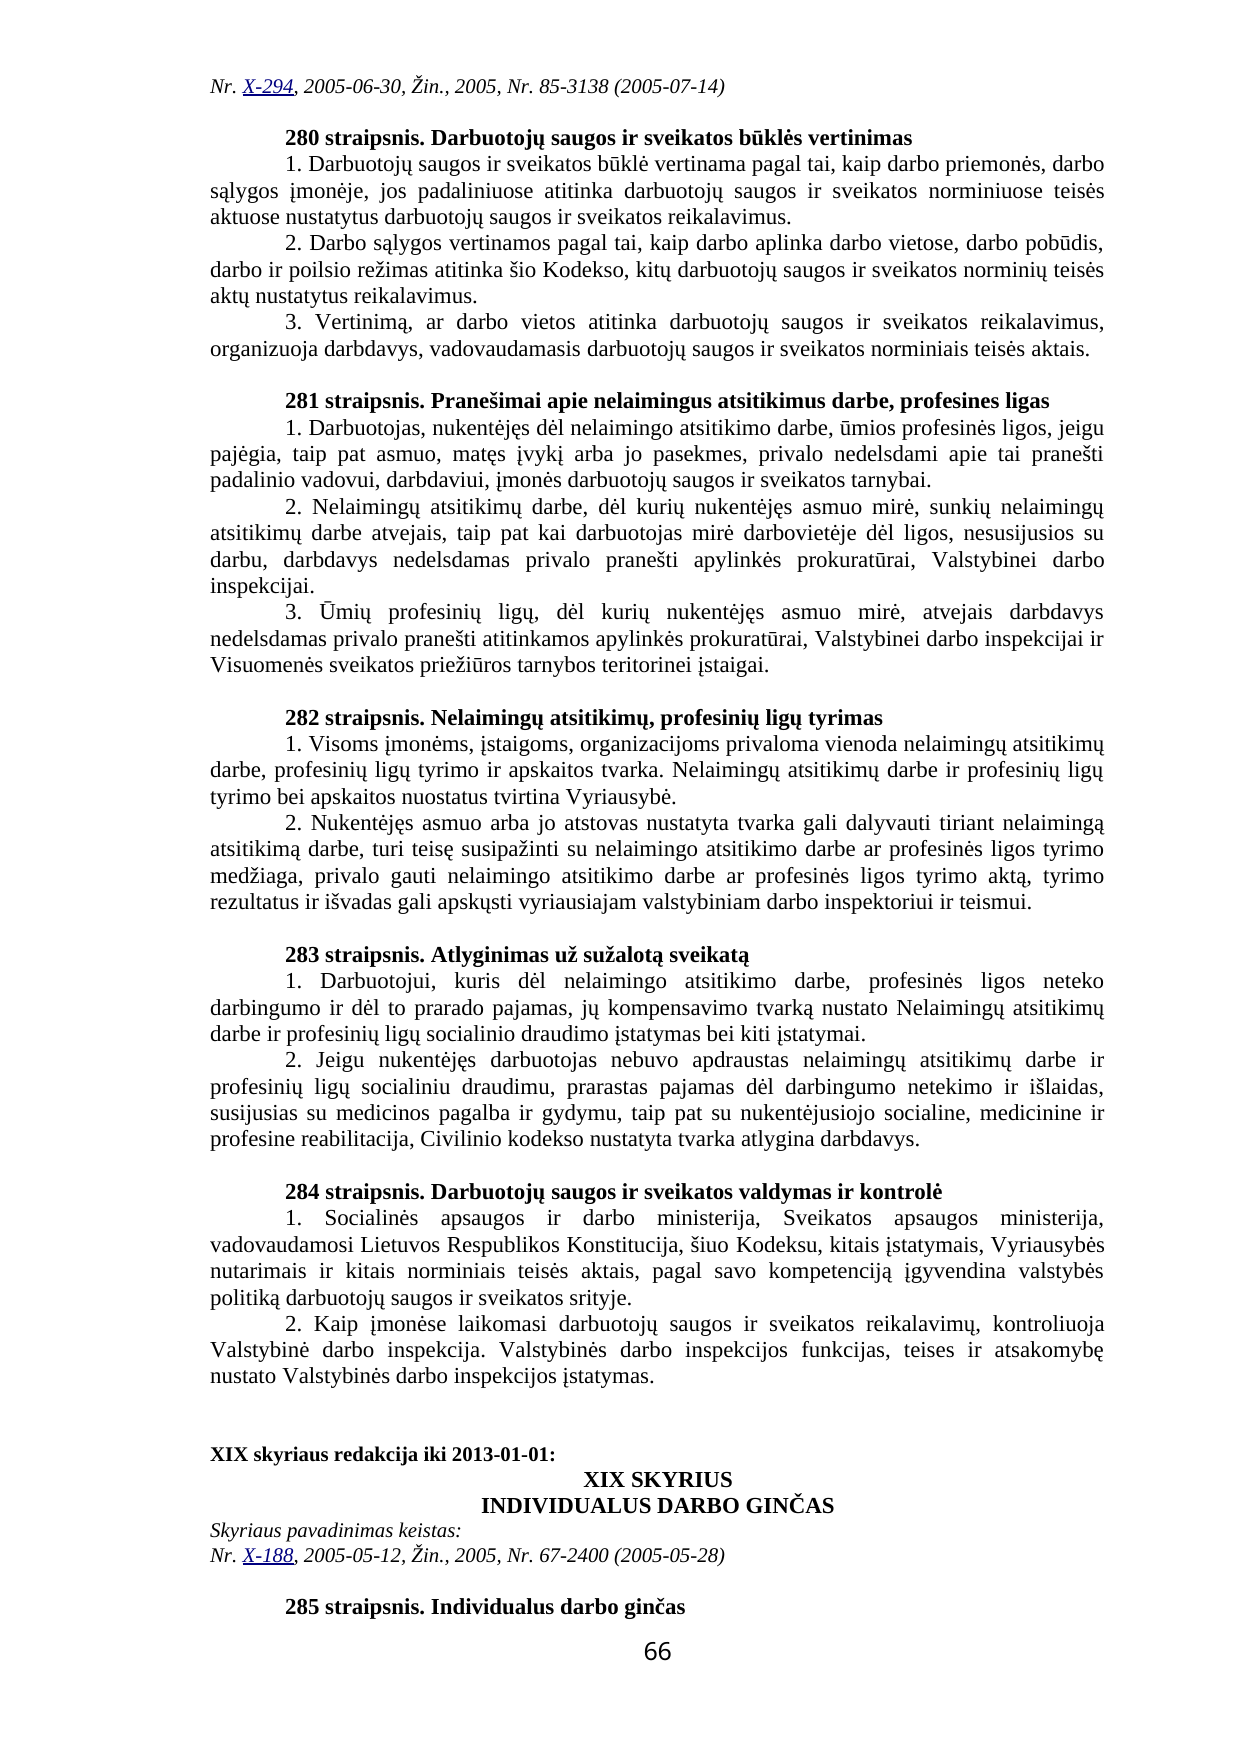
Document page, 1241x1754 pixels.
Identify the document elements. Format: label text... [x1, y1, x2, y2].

text Nr. X-188, 2005-05-12, Žin., 2005, Nr. 67-2400 (2005-05-28) [210, 1542, 1106, 1567]
text 284 straipsnis. Darbuotojų saugos ir sveikatos valdymas ir kontrolė [210, 1178, 1106, 1204]
text 285 straipsnis. Individualus darbo ginčas [210, 1593, 1106, 1619]
text INDIVIDUALUS DARBO GINČAS [210, 1492, 1106, 1518]
text 2. Darbo sąlygos vertinamos pagal tai, kaip darbo aplinka darbo vietose, darbo pobūdis, darbo ir poilsio režimas atitinka šio Kodekso, kitų darbuotojų saugos ir sveikatos norminių teisės aktų nustatytus reikalavimus. [210, 229, 1106, 308]
text 1. Darbuotojui, kuris dėl nelaimingo atsitikimo darbe, profesinės ligos neteko darbingumo ir dėl to prarado pajamas, jų kompensavimo tvarką nustato Nelaimingų atsitikimų darbe ir profesinių ligų socialinio draudimo įstatymas bei kiti įstatymai. [210, 967, 1106, 1046]
text 281 straipsnis. Pranešimai apie nelaimingus atsitikimus darbe, profesines ligas [285, 387, 1106, 414]
text 283 straipsnis. Atlyginimas už sužalotą sveikatą [210, 941, 1106, 967]
text XIX skyriaus redakcija iki 2013-01-01: [210, 1442, 1106, 1466]
text 2. Nelaimingų atsitikimų darbe, dėl kurių nukentėjęs asmuo mirė, sunkių nelaimingų atsitikimų darbe atvejais, taip pat kai darbuotojas mirė darbovietėje dėl ligos, nesusijusios su darbu, darbdavys nedelsdamas privalo pranešti apylinkės prokuratūrai, Valstybinei darbo inspekcijai. [210, 493, 1106, 598]
text 282 straipsnis. Nelaimingų atsitikimų, profesinių ligų tyrimas [210, 704, 1106, 730]
text 3. Ūmių profesinių ligų, dėl kurių nukentėjęs asmuo mirė, atvejais darbdavys nedelsdamas privalo pranešti atitinkamos apylinkės prokuratūrai, Valstybinei darbo inspekcijai ir Visuomenės sveikatos priežiūros tarnybos teritorinei įstaigai. [210, 598, 1106, 677]
text 2. Jeigu nukentėjęs darbuotojas nebuvo apdraustas nelaimingų atsitikimų darbe ir profesinių ligų socialiniu draudimu, prarastas pajamas dėl darbingumo netekimo ir išlaidas, susijusias su medicinos pagalba ir gydymu, taip pat su nukentėjusiojo socialine, medicinine ir profesine reabilitacija, Civilinio kodekso nustatyta tvarka atlygina darbdavys. [210, 1046, 1106, 1152]
text 2. Kaip įmonėse laikomasi darbuotojų saugos ir sveikatos reikalavimų, kontroliuoja Valstybinė darbo inspekcija. Valstybinės darbo inspekcijos funkcijas, teises ir atsakomybę nustato valstybinės darbo inspekcijos įstatymas. [210, 1310, 1106, 1389]
text Nr. X-294, 2005-06-30, Žin., 2005, Nr. 85-3138 (2005-07-14) [210, 73, 1106, 98]
text XIX SKYRIUS [210, 1466, 1106, 1492]
text 1. Socialinės apsaugos ir darbo ministerija, Sveikatos apsaugos ministerija, vadovaudamosi Lietuvos Respublikos Konstitucija, šiuo kodeksu, kitais įstatymais, Vyriausybės nutarimais ir kitais norminiais teisės aktais, pagal savo kompetenciją įgyvendina valstybės politiką darbuotojų saugos ir sveikatos srityje. [210, 1204, 1106, 1310]
text 1. Darbuotojų saugos ir sveikatos būklė vertinama pagal tai, kaip darbo priemonės, darbo sąlygos įmonėje, jos padaliniuose atitinka darbuotojų saugos ir sveikatos norminiuose teisės aktuose nustatytus darbuotojų saugos ir sveikatos reikalavimus. [210, 150, 1106, 229]
text 3. Vertinimą, ar darbo vietos atitinka darbuotojų saugos ir sveikatos reikalavimus, organizuoja darbdavys, vadovaudamasis darbuotojų saugos ir sveikatos norminiais teisės aktais. [210, 308, 1106, 361]
text 2. Nukentėjęs asmuo arba jo atstovas nustatyta tvarka gali dalyvauti tiriant nelaimingą atsitikimą darbe, turi teisę susipažinti su nelaimingo atsitikimo darbe ar profesinės ligos tyrimo medžiaga, privalo gauti nelaimingo atsitikimo darbe ar profesinės ligos tyrimo aktą, tyrimo rezultatus ir išvadas gali apskųsti vyriausiajam valstybiniam darbo inspektoriui ir teismui. [210, 809, 1106, 914]
text 280 straipsnis. Darbuotojų saugos ir sveikatos būklės vertinimas [210, 124, 1106, 150]
text 1. Visoms įmonėms, įstaigoms, organizacijoms privaloma vienoda nelaimingų atsitikimų darbe, profesinių ligų tyrimo ir apskaitos tvarka. Nelaimingų atsitikimų darbe ir profesinių ligų tyrimo bei apskaitos nuostatus tvirtina Vyriausybė. [210, 730, 1106, 809]
text Skyriaus pavadinimas keistas: [210, 1518, 1106, 1542]
text 1. Darbuotojas, nukentėjęs dėl nelaimingo atsitikimo darbe, ūmios profesinės ligos, jeigu pajėgia, taip pat asmuo, matęs įvykį arba jo pasekmes, privalo nedelsdami apie tai pranešti padalinio vadovui, darbdaviui, įmonės darbuotojų saugos ir sveikatos tarnybai. [210, 414, 1106, 493]
